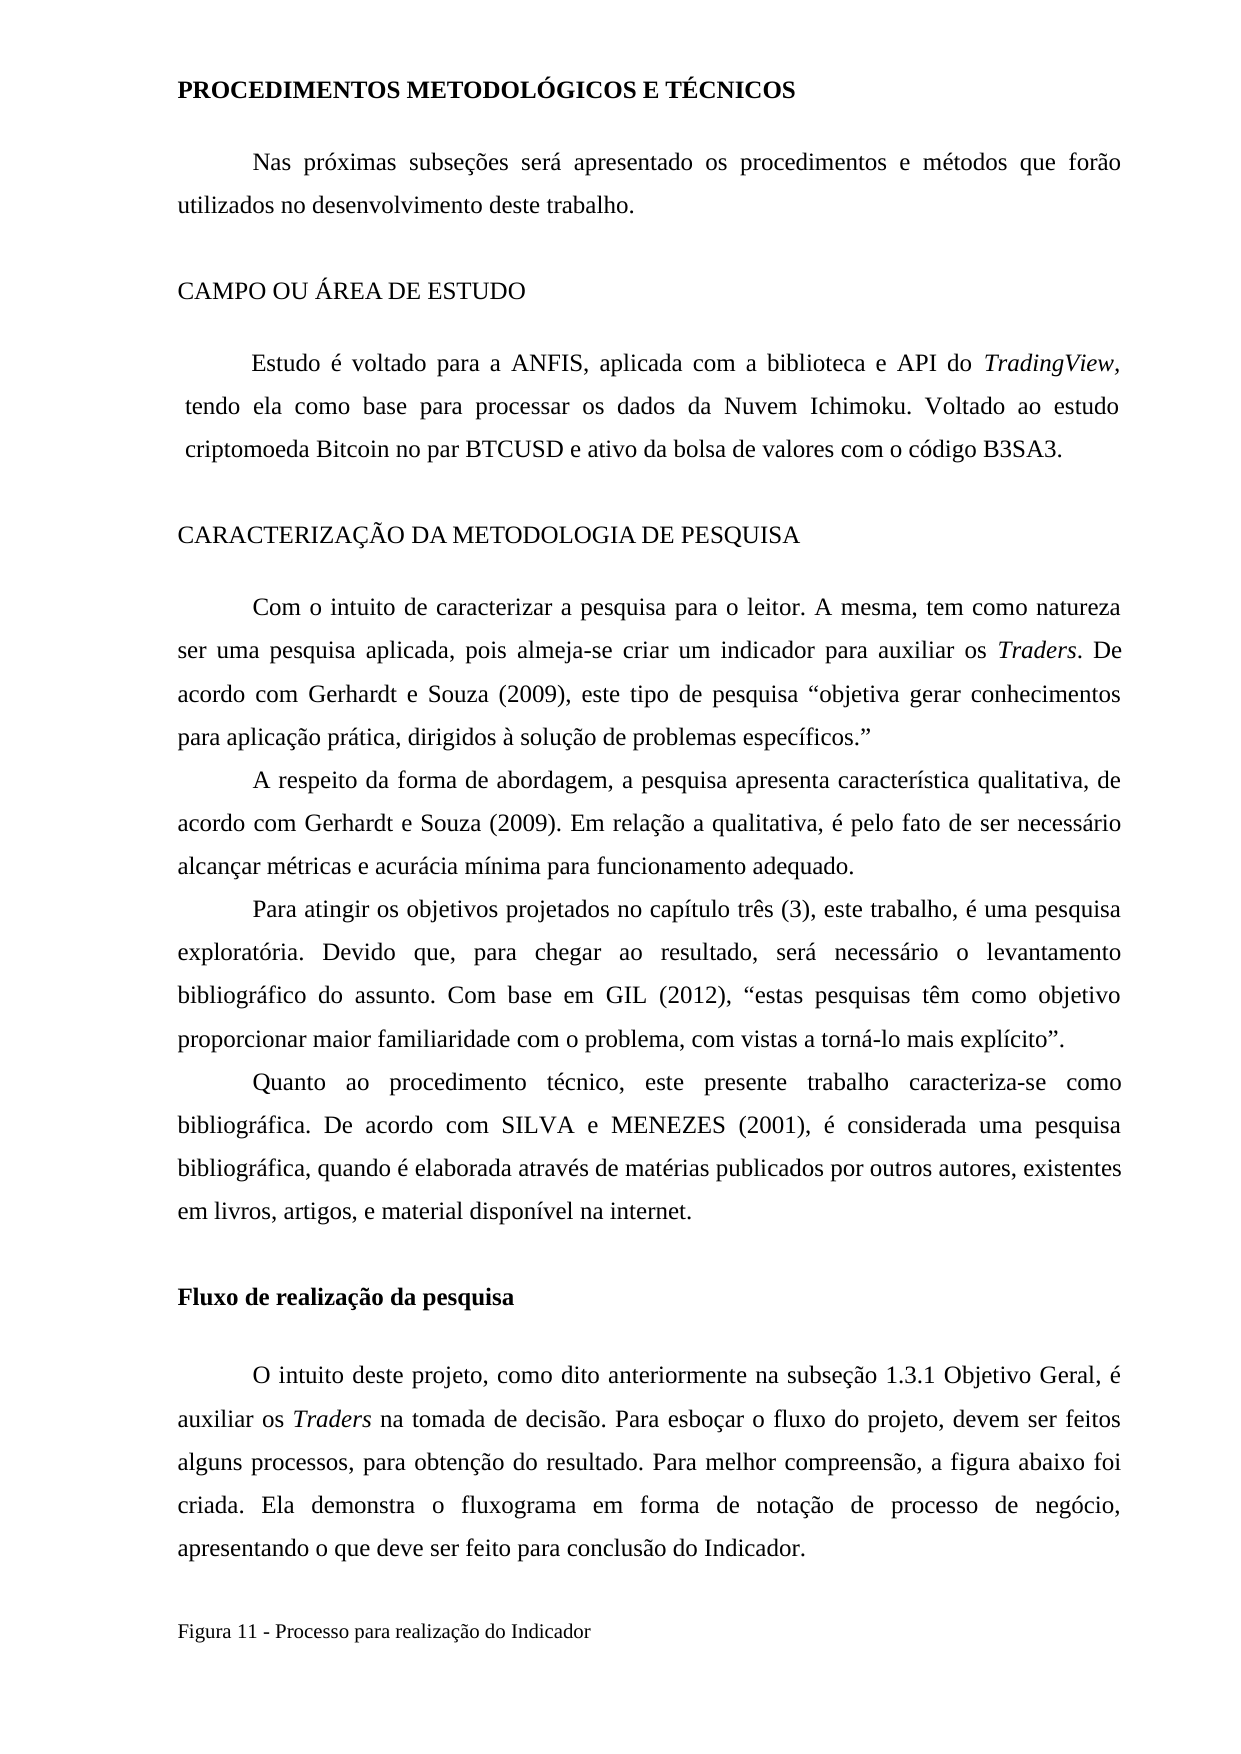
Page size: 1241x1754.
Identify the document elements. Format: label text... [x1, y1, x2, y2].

text Estudo é voltado para a ANFIS, aplicada com a biblioteca e API do TradingView, tendo ela como base para processar os dados da Nuvem Ichimoku. Voltado ao estudo criptomoeda Bitcoin no par BTCUSD e ativo da bolsa de valores com o código B3SA3. [185, 348, 1120, 463]
subtitle CAMPO OU ÁREA de estudo [177, 276, 1122, 305]
text Com o intuito de caracterizar a pesquisa para o leitor. A mesma, tem como natureza ser uma pesquisa aplicada, pois almeja-se criar um indicador para auxiliar os Traders. De acordo com Gerhardt e Souza (2009), este tipo de pesquisa “objetiva gerar conhecimentos para aplicação prática, dirigidos à solução de problemas específicos.” [177, 592, 1122, 751]
text A respeito da forma de abordagem, a pesquisa apresenta característica qualitativa, de acordo com Gerhardt e Souza (2009). Em relação a qualitativa, é pelo fato de ser necessário alcançar métricas e acurácia mínima para funcionamento adequado. [177, 765, 1122, 880]
subtitle Caracterização DA METODOLOGIA DE PESQUISA [177, 521, 1122, 549]
text Nas próximas subseções será apresentado os procedimentos e métodos que forão utilizados no desenvolvimento deste trabalho. [177, 147, 1122, 219]
text Para atingir os objetivos projetados no capítulo três (3), este trabalho, é uma pesquisa exploratória. Devido que, para chegar ao resultado, será necessário o levantamento bibliográfico do assunto. Com base em GIL (2012), “estas pesquisas têm como objetivo proporcionar maior familiaridade com o problema, com vistas a torná-lo mais explícito”. [177, 894, 1122, 1052]
text O intuito deste projeto, como dito anteriormente na subseção 1.3.1 Objetivo Geral, é auxiliar os Traders na tomada de decisão. Para esboçar o fluxo do projeto, devem ser feitos alguns processos, para obtenção do resultado. Para melhor compreensão, a figura abaixo foi criada. Ela demonstra o fluxograma em forma de notação de processo de negócio, apresentando o que deve ser feito para conclusão do Indicador. [177, 1361, 1122, 1562]
text Quanto ao procedimento técnico, este presente trabalho caracteriza-se como bibliográfica. De acordo com SILVA e MENEZES (2001), é considerada uma pesquisa bibliográfica, quando é elaborada através de matérias publicados por outros autores, existentes em livros, artigos, e material disponível na internet. [177, 1067, 1122, 1225]
subtitle PROCEDIMENTOS METODOLÓGICOS E TÉCNICOS [177, 75, 1122, 104]
text Figura 11 - Processo para realização do Indicador [177, 1619, 1122, 1643]
subtitle Fluxo de realização da pesquisa [177, 1282, 1122, 1311]
